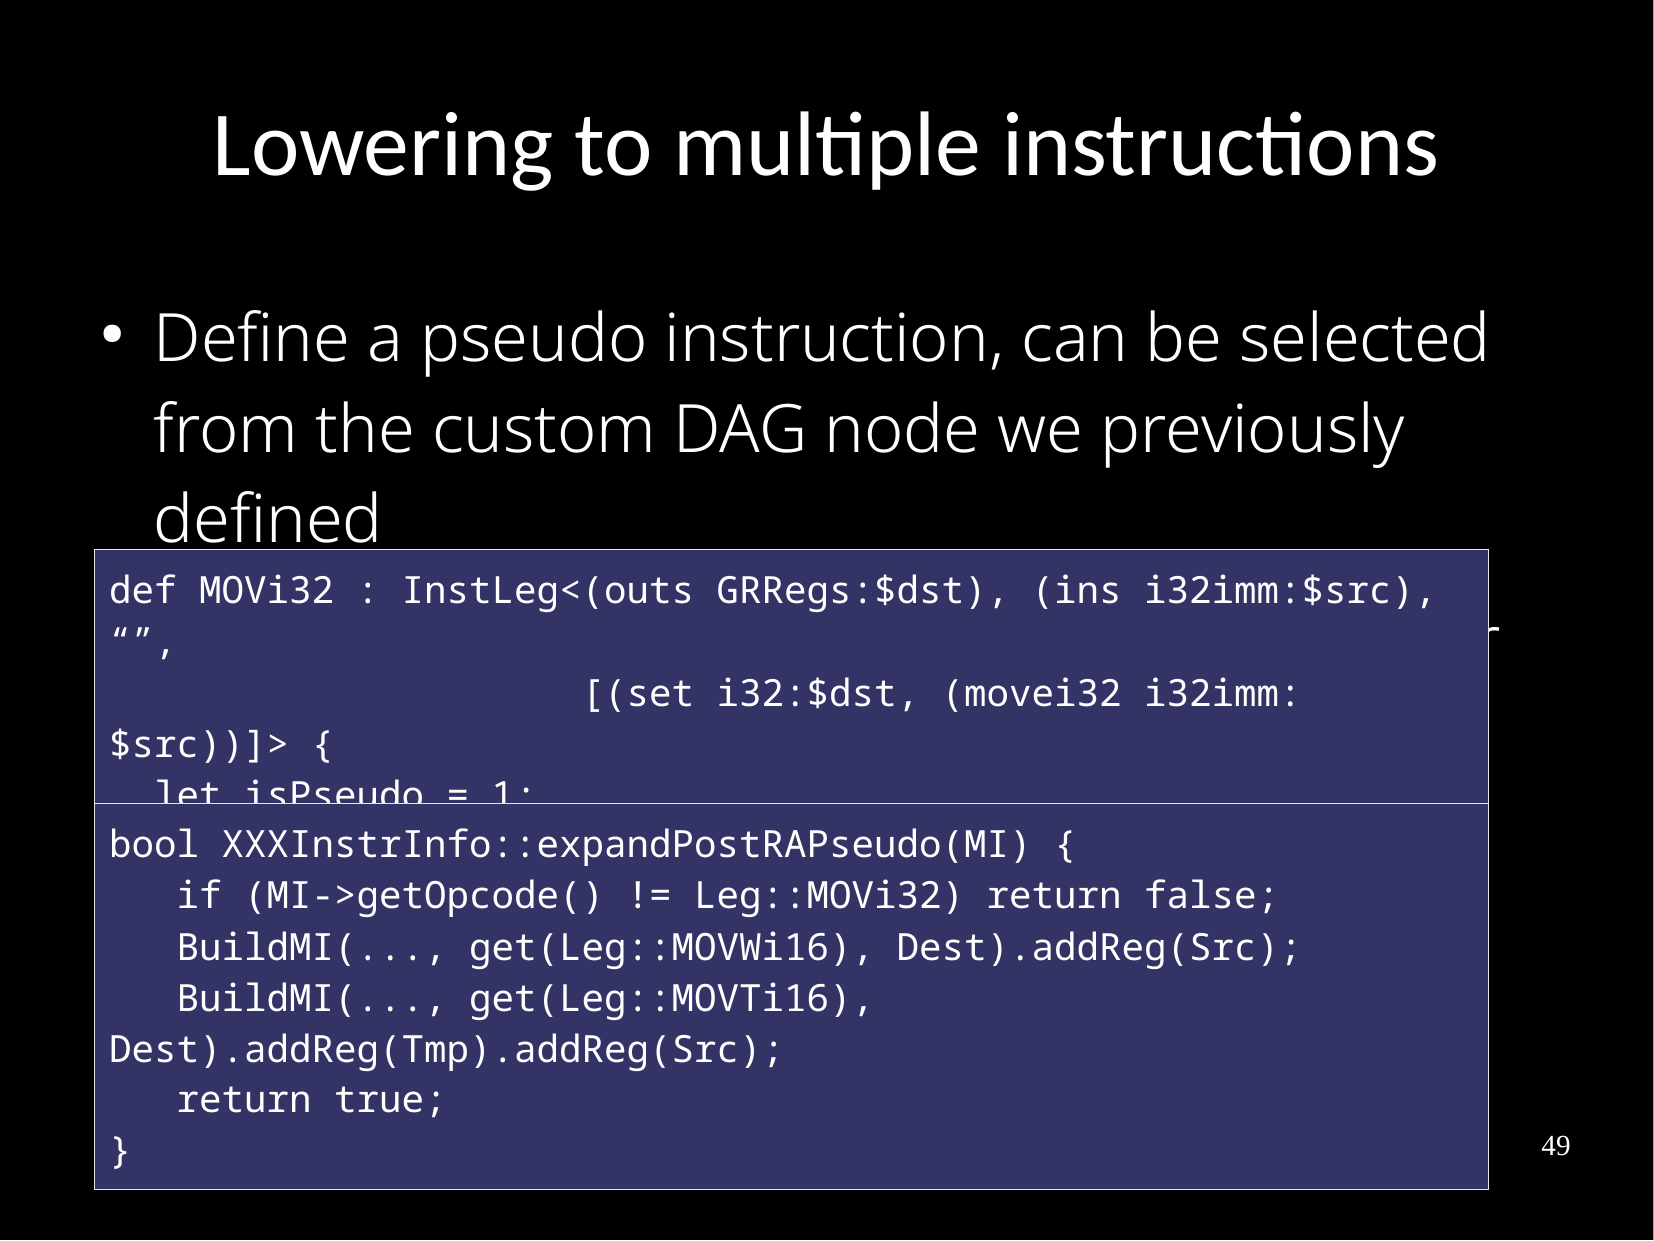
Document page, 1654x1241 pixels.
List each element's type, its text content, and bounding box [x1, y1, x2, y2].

list Define a pseudo instruction, can be selected from the custom DAG node we previously defined The pseudo is lowered by a target hook after RA [82, 290, 1571, 1010]
text_box bool XXXInstrInfo::expandPostRAPseudo(MI) { if (MI->getOpcode() != Leg::MOVi32) return false; BuildMI(..., get(Leg::MOVWi16), Dest).addReg(Src); BuildMI(..., get(Leg::MOVTi16), Dest).addReg(Tmp).addReg(Src); return true; } [94, 803, 1489, 1093]
title Lowering to multiple instructions [82, 49, 1571, 257]
text_box def MOVi32 : InstLeg<(outs GRRegs:$dst), (ins i32imm:$src), “”, [(set i32:$dst, (movei32 i32imm:$src))]> { let isPseudo = 1; } [94, 549, 1489, 774]
